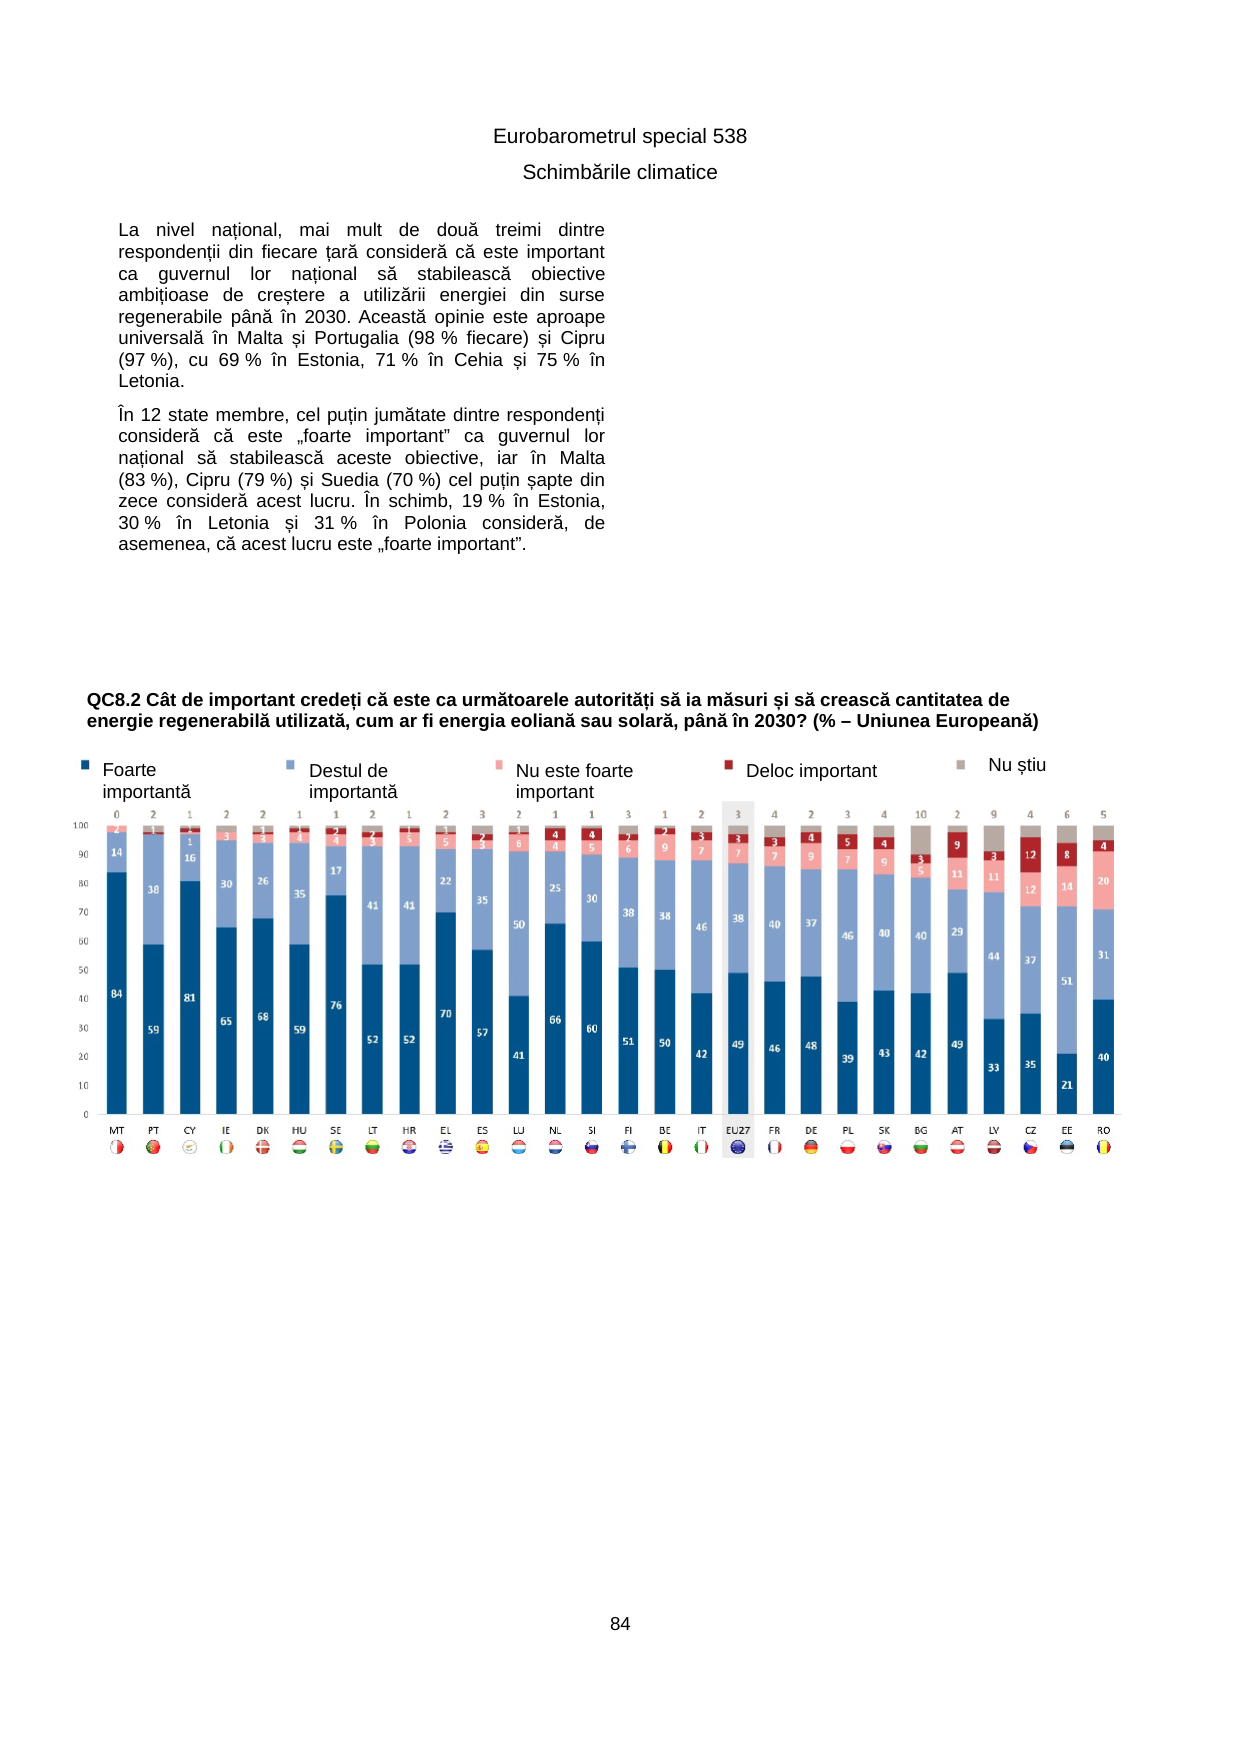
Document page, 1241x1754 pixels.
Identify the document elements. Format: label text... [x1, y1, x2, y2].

picture [749, 766, 757, 771]
text La nivel național, mai mult de două treimi dintre respondenții din fiecare țară consideră că este important ca guvernul lor național să stabilească obiective ambițioase de creștere a utilizării energiei din surse regenerabile până în 2030. Această opinie este aproape universală în Malta și Portugalia (98 % fiecare) și Cipru (97 %), cu 69 % în Estonia, 71 % în Cehia și 75 % în Letonia. [118, 219, 605, 392]
text În 12 state membre, cel puțin jumătate dintre respondenți consideră că este „foarte important” ca guvernul lor național să stabilească aceste obiective, iar în Malta (83 %), Cipru (79 %) și Suedia (70 %) cel puțin șapte din zece consideră acest lucru. În schimb, 19 % în Estonia, 30 % în Letonia și 31 % în Polonia consideră, de asemenea, că acest lucru este „foarte important”. [118, 404, 605, 554]
picture [312, 766, 320, 771]
picture [64, 801, 1122, 1162]
picture [75, 751, 968, 771]
